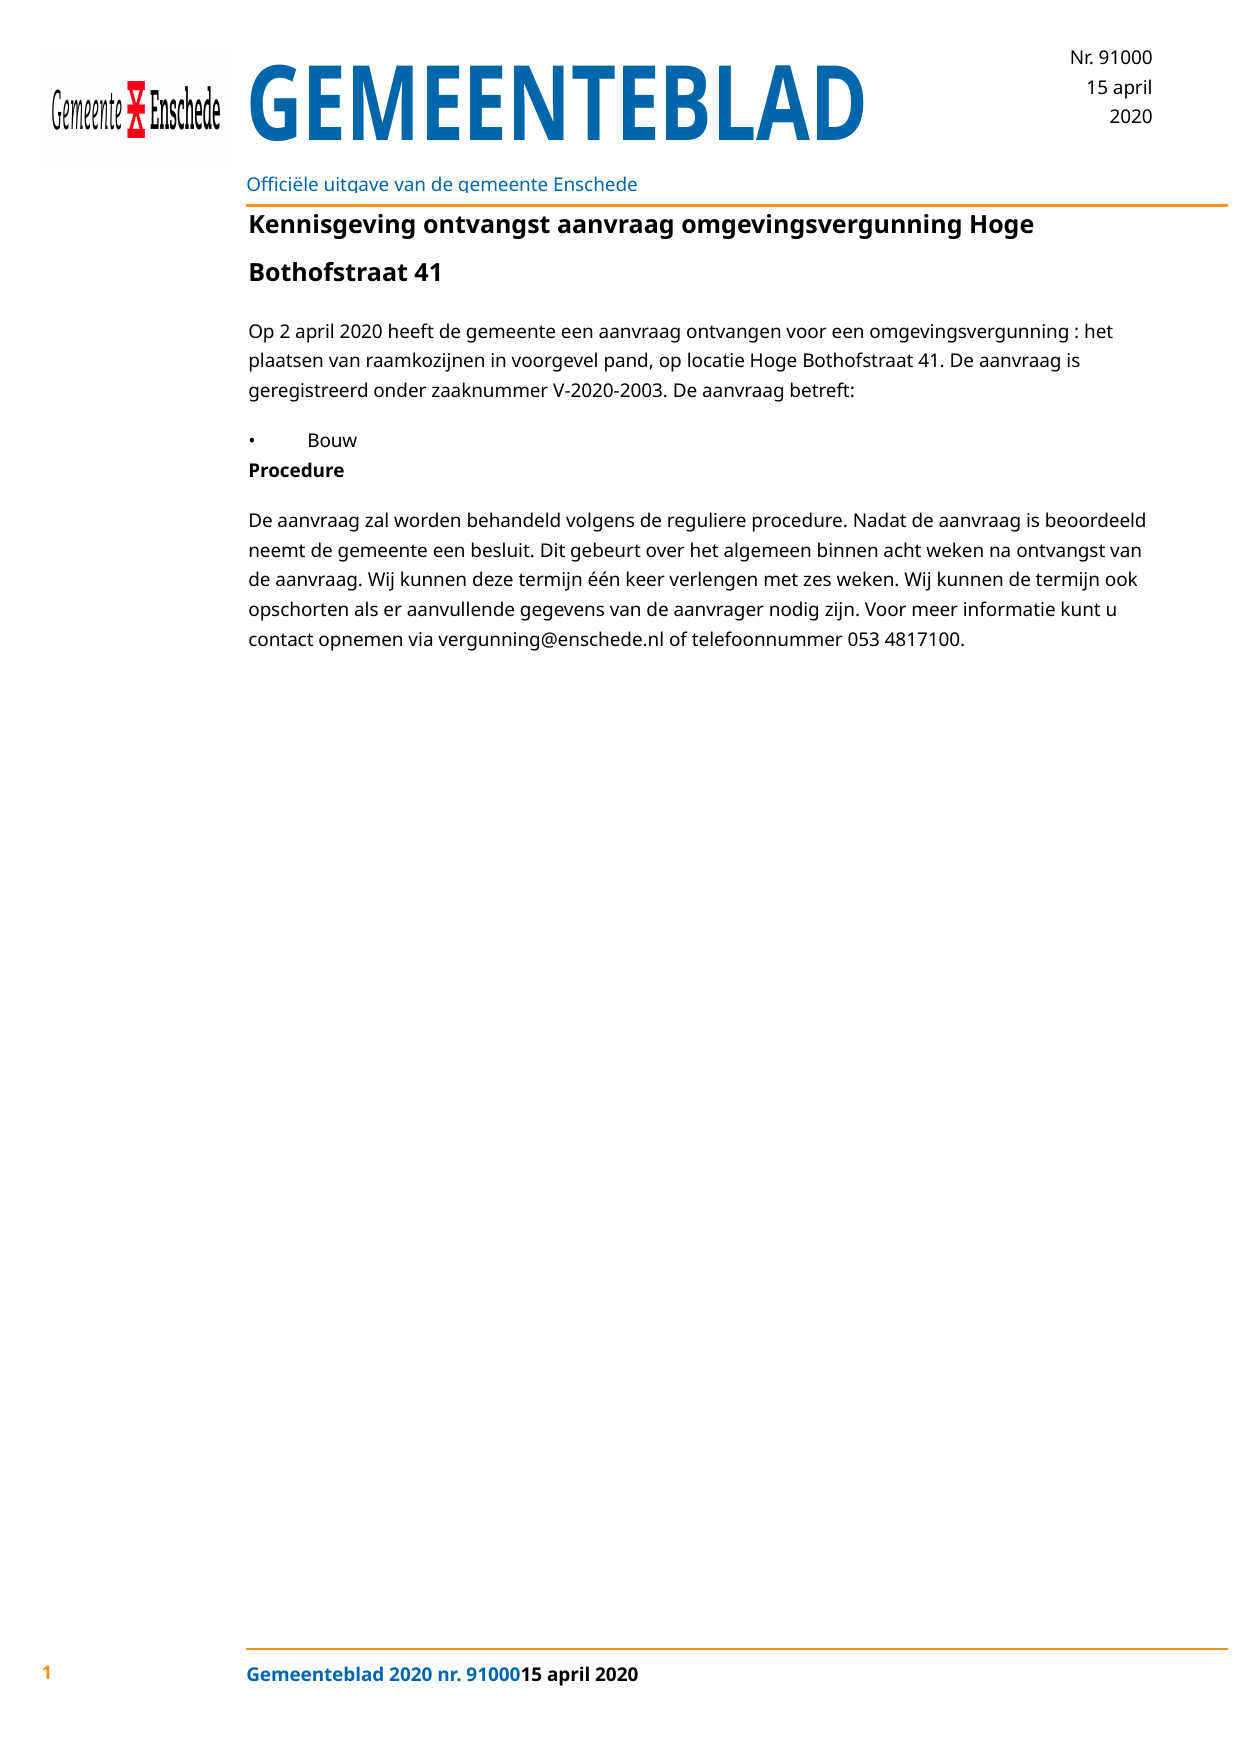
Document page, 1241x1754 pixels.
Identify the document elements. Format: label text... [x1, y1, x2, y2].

text Procedure [248, 457, 1152, 483]
list Bouw [248, 427, 1152, 453]
text De aanvraag zal worden behandeld volgens de reguliere procedure. Nadat de aanvraag is beoordeeld neemt de gemeente een besluit. Dit gebeurt over het algemeen binnen acht weken na ontvangst van de aanvraag. Wij kunnen deze termijn één keer verlengen met zes weken. Wij kunnen de termijn ook opschorten als er aanvullende gegevens van de aanvrager nodig zijn. Voor meer informatie kunt u contact opnemen via vergunning@enschede.nl of telefoonnummer 053 4817100. [248, 507, 1152, 652]
text Kennisgeving ontvangst aanvraag omgevingsvergunning Hoge Bothofstraat 41 [248, 207, 1152, 288]
text Op 2 april 2020 heeft de gemeente een aanvraag ontvangen voor een omgevingsvergunning : het plaatsen van raamkozijnen in voorgevel pand, op locatie Hoge Bothofstraat 41. De aanvraag is geregistreerd onder zaaknummer V-2020-2003. De aanvraag betreft: [248, 318, 1152, 403]
picture [41, 47, 231, 172]
